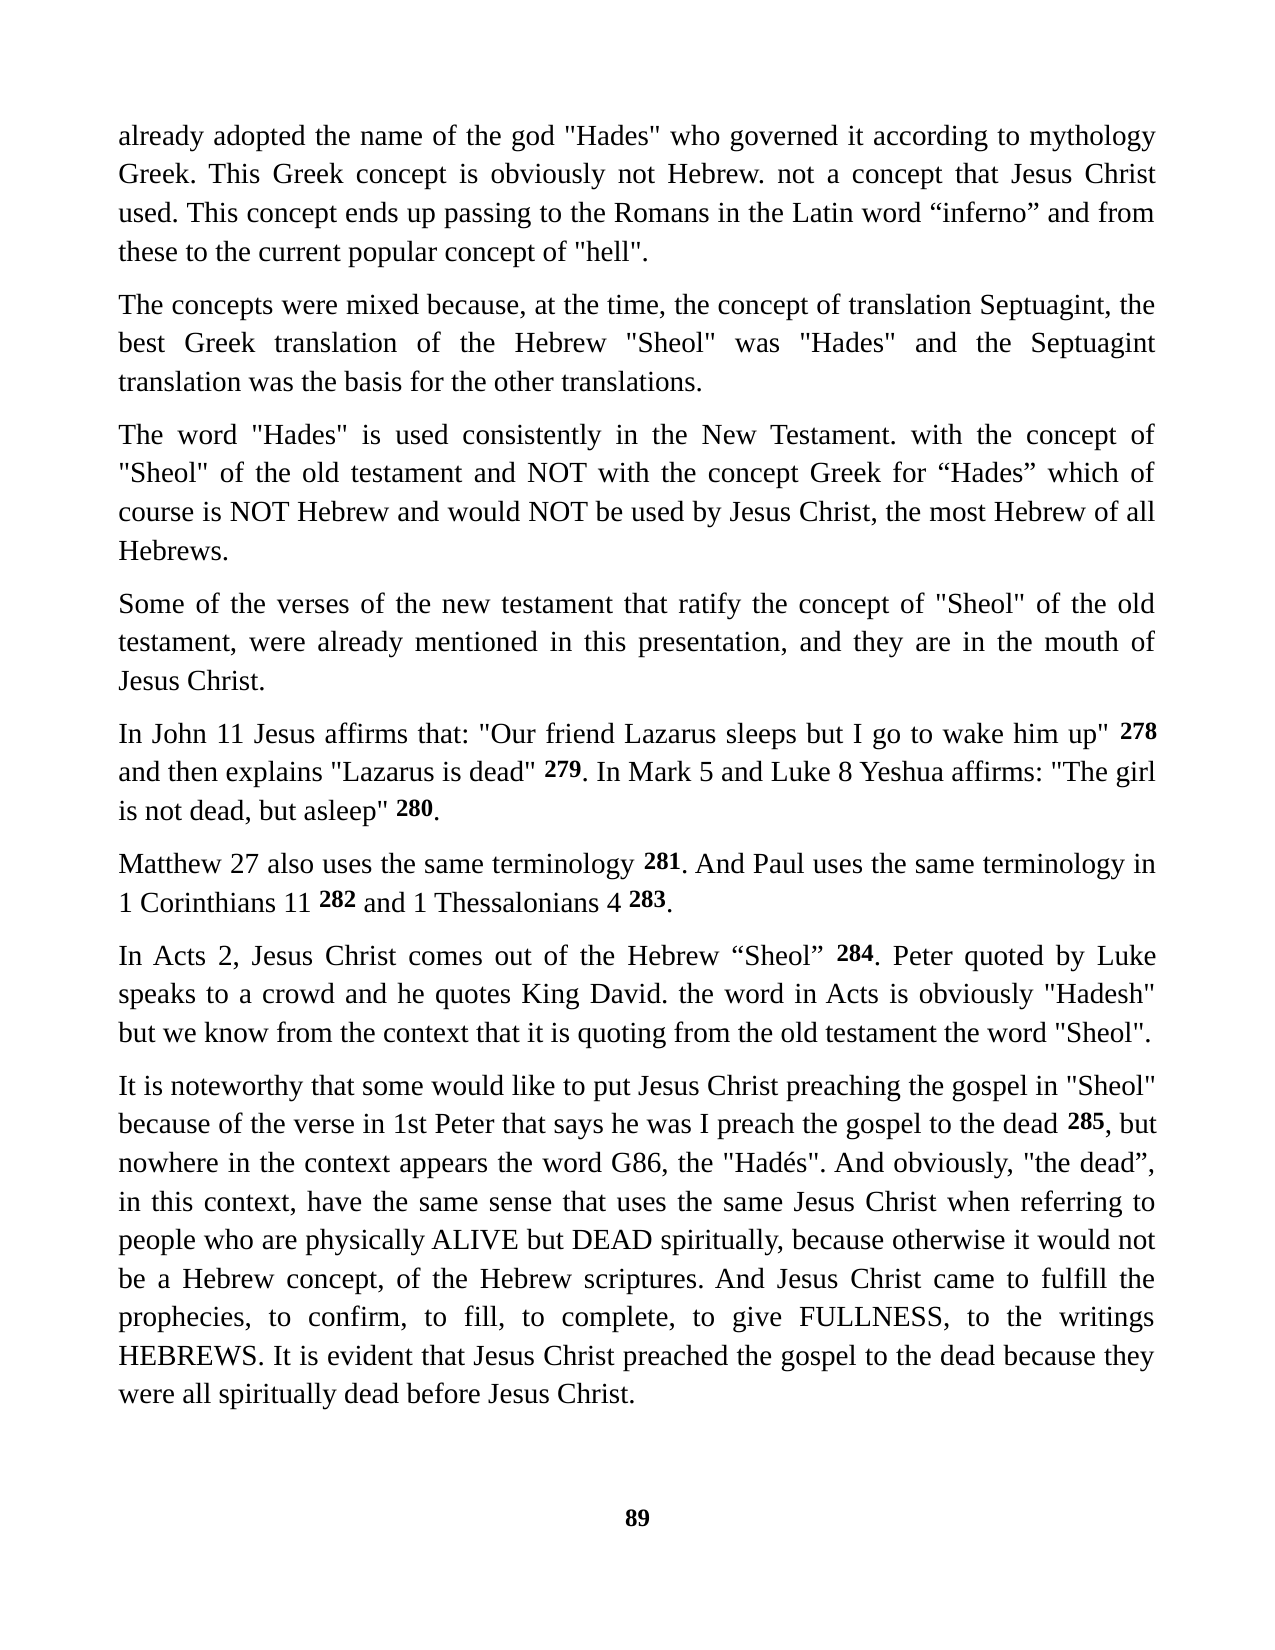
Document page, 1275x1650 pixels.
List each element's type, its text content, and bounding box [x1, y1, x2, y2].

text Matthew 27 also uses the same terminology . And Paul uses the same terminology in 1 Corinthians 11 and 1 Thessalonians 4 . [118, 846, 1157, 918]
text The concepts were mixed because, at the time, the concept of translation Septuagint, the best Greek translation of the Hebrew "Sheol" was "Hades" and the Septuagint translation was the basis for the other translations. [118, 287, 1157, 397]
text In Acts 2, Jesus Christ comes out of the Hebrew “Sheol” . Peter quoted by Luke speaks to a crowd and he quotes King David. the word in Acts is obviously "Hadesh" but we know from the context that it is quoting from the old testament the word "Sheol". [118, 938, 1157, 1048]
text Some of the verses of the new testament that ratify the concept of "Sheol" of the old testament, were already mentioned in this presentation, and they are in the mouth of Jesus Christ. [118, 586, 1157, 696]
text already adopted the name of the god "Hades" who governed it according to mythology Greek. This Greek concept is obviously not Hebrew. not a concept that Jesus Christ used. This concept ends up passing to the Romans in the Latin word “inferno” and from these to the current popular concept of "hell". [118, 118, 1157, 267]
text The word "Hades" is used consistently in the New Testament. with the concept of "Sheol" of the old testament and NOT with the concept Greek for “Hades” which of course is NOT Hebrew and would NOT be used by Jesus Christ, the most Hebrew of all Hebrews. [118, 417, 1157, 566]
text In John 11 Jesus affirms that: "Our friend Lazarus sleeps but I go to wake him up" and then explains "Lazarus is dead" . In Mark 5 and Luke 8 Yeshua affirms: "The girl is not dead, but asleep" . [118, 716, 1157, 827]
text It is noteworthy that some would like to put Jesus Christ preaching the gospel in "Sheol" because of the verse in 1st Peter that says he was I preach the gospel to the dead , but nowhere in the context appears the word G86, the "Hadés". And obviously, "the dead”, in this context, have the same sense that uses the same Jesus Christ when referring to people who are physically ALIVE but DEAD spiritually, because otherwise it would not be a Hebrew concept, of the Hebrew scriptures. And Jesus Christ came to fulfill the prophecies, to confirm, to fill, to complete, to give FULLNESS, to the writings HEBREWS. It is evident that Jesus Christ preached the gospel to the dead because they were all spiritually dead before Jesus Christ. [118, 1068, 1157, 1410]
